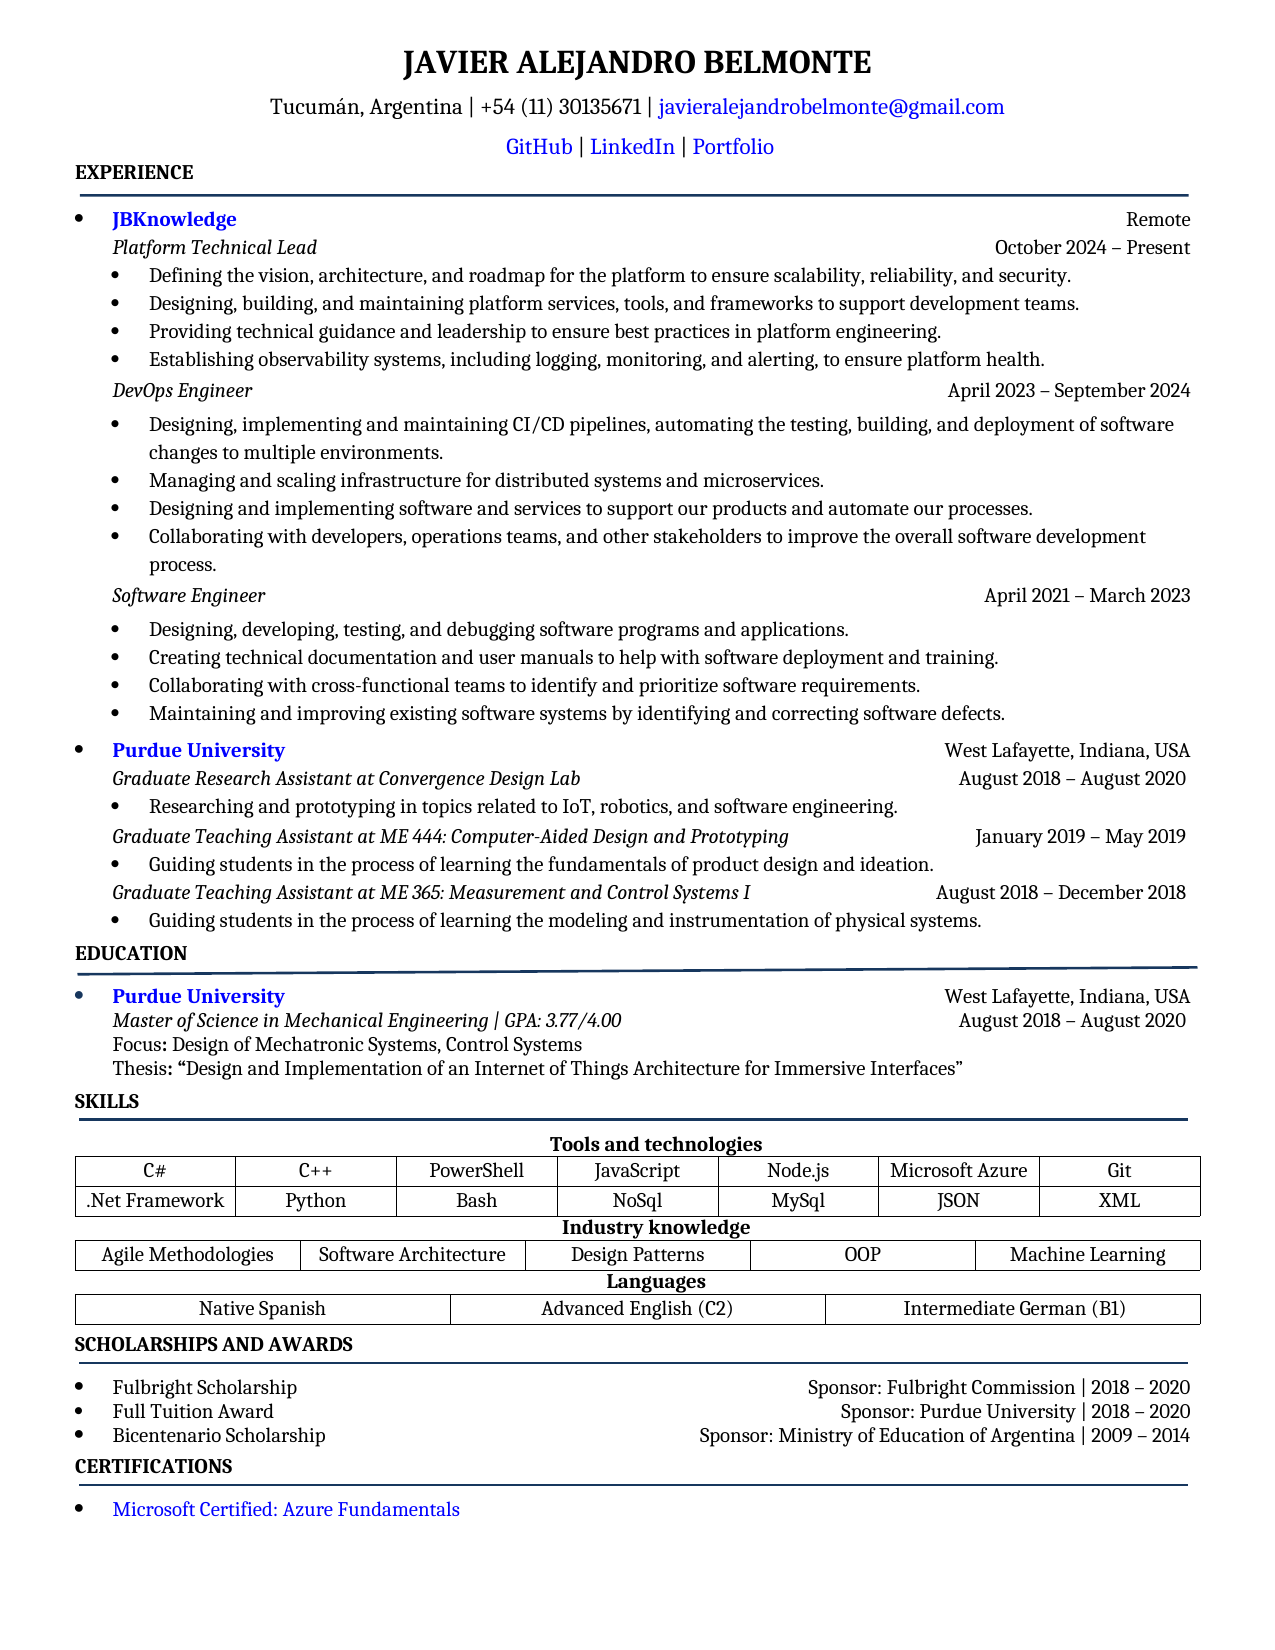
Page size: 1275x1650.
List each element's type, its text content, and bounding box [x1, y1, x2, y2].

table_cell XML [1040, 1187, 1200, 1216]
table_header C# [76, 1157, 235, 1186]
table_header Advanced English (C2) [451, 1295, 825, 1324]
table_header PowerShell [397, 1157, 557, 1186]
list Designing, implementing and maintaining CI/CD pipelines, automating the testing, building, and deployment of software changes to multiple environments. [111, 409, 1200, 465]
table_cell .Net Framework [76, 1187, 235, 1216]
text GitHub | LinkedIn | Portfolio [75, 129, 1200, 161]
list Bicentenario Scholarship Sponsor: Ministry of Education of Argentina | 2009 – 2014 [75, 1423, 1200, 1447]
list Creating technical documentation and user manuals to help with software deployment and training. [111, 642, 1200, 670]
table_header OOP [751, 1241, 975, 1270]
table_header Native Spanish [76, 1295, 450, 1324]
list Collaborating with developers, operations teams, and other stakeholders to improve the overall software development process. [111, 521, 1200, 577]
subtitle SCHOLARSHIPS AND AWARDS [75, 1332, 1200, 1356]
list Guiding students in the process of learning the fundamentals of product design and ideation. [111, 849, 1200, 877]
table_header Node.js [719, 1157, 878, 1186]
subtitle EXPERIENCE [75, 161, 1200, 185]
list Designing, building, and maintaining platform services, tools, and frameworks to support development teams. [111, 288, 1200, 316]
list Defining the vision, architecture, and roadmap for the platform to ensure scalability, reliability, and security. [111, 260, 1200, 288]
text JAVIER ALEJANDRO BELMONTE [75, 48, 1200, 80]
list Purdue University West Lafayette, Indiana, USA Graduate Research Assistant at Convergence Design Lab August 2018 – August 2020 [75, 735, 1200, 791]
table_cell NoSql [558, 1187, 718, 1216]
list Designing, developing, testing, and debugging software programs and applications. [111, 614, 1200, 642]
list Microsoft Certified: Azure Fundamentals [75, 1497, 1200, 1521]
list Fulbright Scholarship Sponsor: Fulbright Commission | 2018 – 2020 [75, 1375, 1200, 1399]
table_cell MySql [719, 1187, 878, 1216]
list Full Tuition Award Sponsor: Purdue University | 2018 – 2020 [75, 1399, 1200, 1423]
table_header C++ [236, 1157, 396, 1186]
list Graduate Teaching Assistant at ME 444: Computer-Aided Design and Prototyping January 2019 – May 2019 [75, 821, 1200, 849]
list Software Engineer April 2021 – March 2023 [75, 584, 1200, 608]
list JBKnowledge Remote Platform Technical Lead October 2024 – Present [75, 204, 1200, 260]
list Tools and technologies [75, 1132, 1200, 1156]
list Languages [75, 1271, 1200, 1294]
subtitle CERTIFICATIONS [75, 1454, 1200, 1478]
list Graduate Teaching Assistant at ME 365: Measurement and Control Systems I August 2018 – December 2018 [75, 877, 1200, 905]
subtitle SKILLS [75, 1089, 1200, 1113]
list Maintaining and improving existing software systems by identifying and correcting software defects. [111, 698, 1200, 726]
table_header Microsoft Azure [879, 1157, 1039, 1186]
list Purdue University West Lafayette, Indiana, USA Master of Science in Mechanical Engineering | GPA: 3.77/4.00 August 2018 – August 2020 [75, 985, 1200, 1033]
list Guiding students in the process of learning the modeling and instrumentation of physical systems. [111, 905, 1200, 933]
list Designing and implementing software and services to support our products and automate our processes. [111, 493, 1200, 521]
table_header JavaScript [558, 1157, 718, 1186]
table_header Intermediate German (B1) [826, 1295, 1200, 1324]
table_cell JSON [879, 1187, 1039, 1216]
list Providing technical guidance and leadership to ensure best practices in platform engineering. [111, 316, 1200, 344]
list DevOps Engineer April 2023 – September 2024 [75, 379, 1200, 403]
list Researching and prototyping in topics related to IoT, robotics, and software engineering. [111, 791, 1200, 819]
table_header Design Patterns [526, 1241, 750, 1270]
table_cell Python [236, 1187, 396, 1216]
list Managing and scaling infrastructure for distributed systems and microservices. [111, 465, 1200, 493]
table_header Software Architecture [301, 1241, 525, 1270]
text Thesis: “Design and Implementation of an Internet of Things Architecture for Immersive Interfaces” [112, 1057, 1200, 1081]
list Establishing observability systems, including logging, monitoring, and alerting, to ensure platform health. [111, 344, 1200, 372]
subtitle EDUCATION [75, 942, 1200, 966]
text Tucumán, Argentina | +54 (11) 30135671 | javieralejandrobelmonte@gmail.com [75, 89, 1200, 121]
table_header Git [1040, 1157, 1200, 1186]
table_cell Bash [397, 1187, 557, 1216]
list Collaborating with cross-functional teams to identify and prioritize software requirements. [111, 670, 1200, 698]
text Focus: Design of Mechatronic Systems, Control Systems [112, 1033, 1200, 1057]
table_header Agile Methodologies [76, 1241, 300, 1270]
list Industry knowledge [75, 1217, 1200, 1240]
table_header Machine Learning [976, 1241, 1200, 1270]
